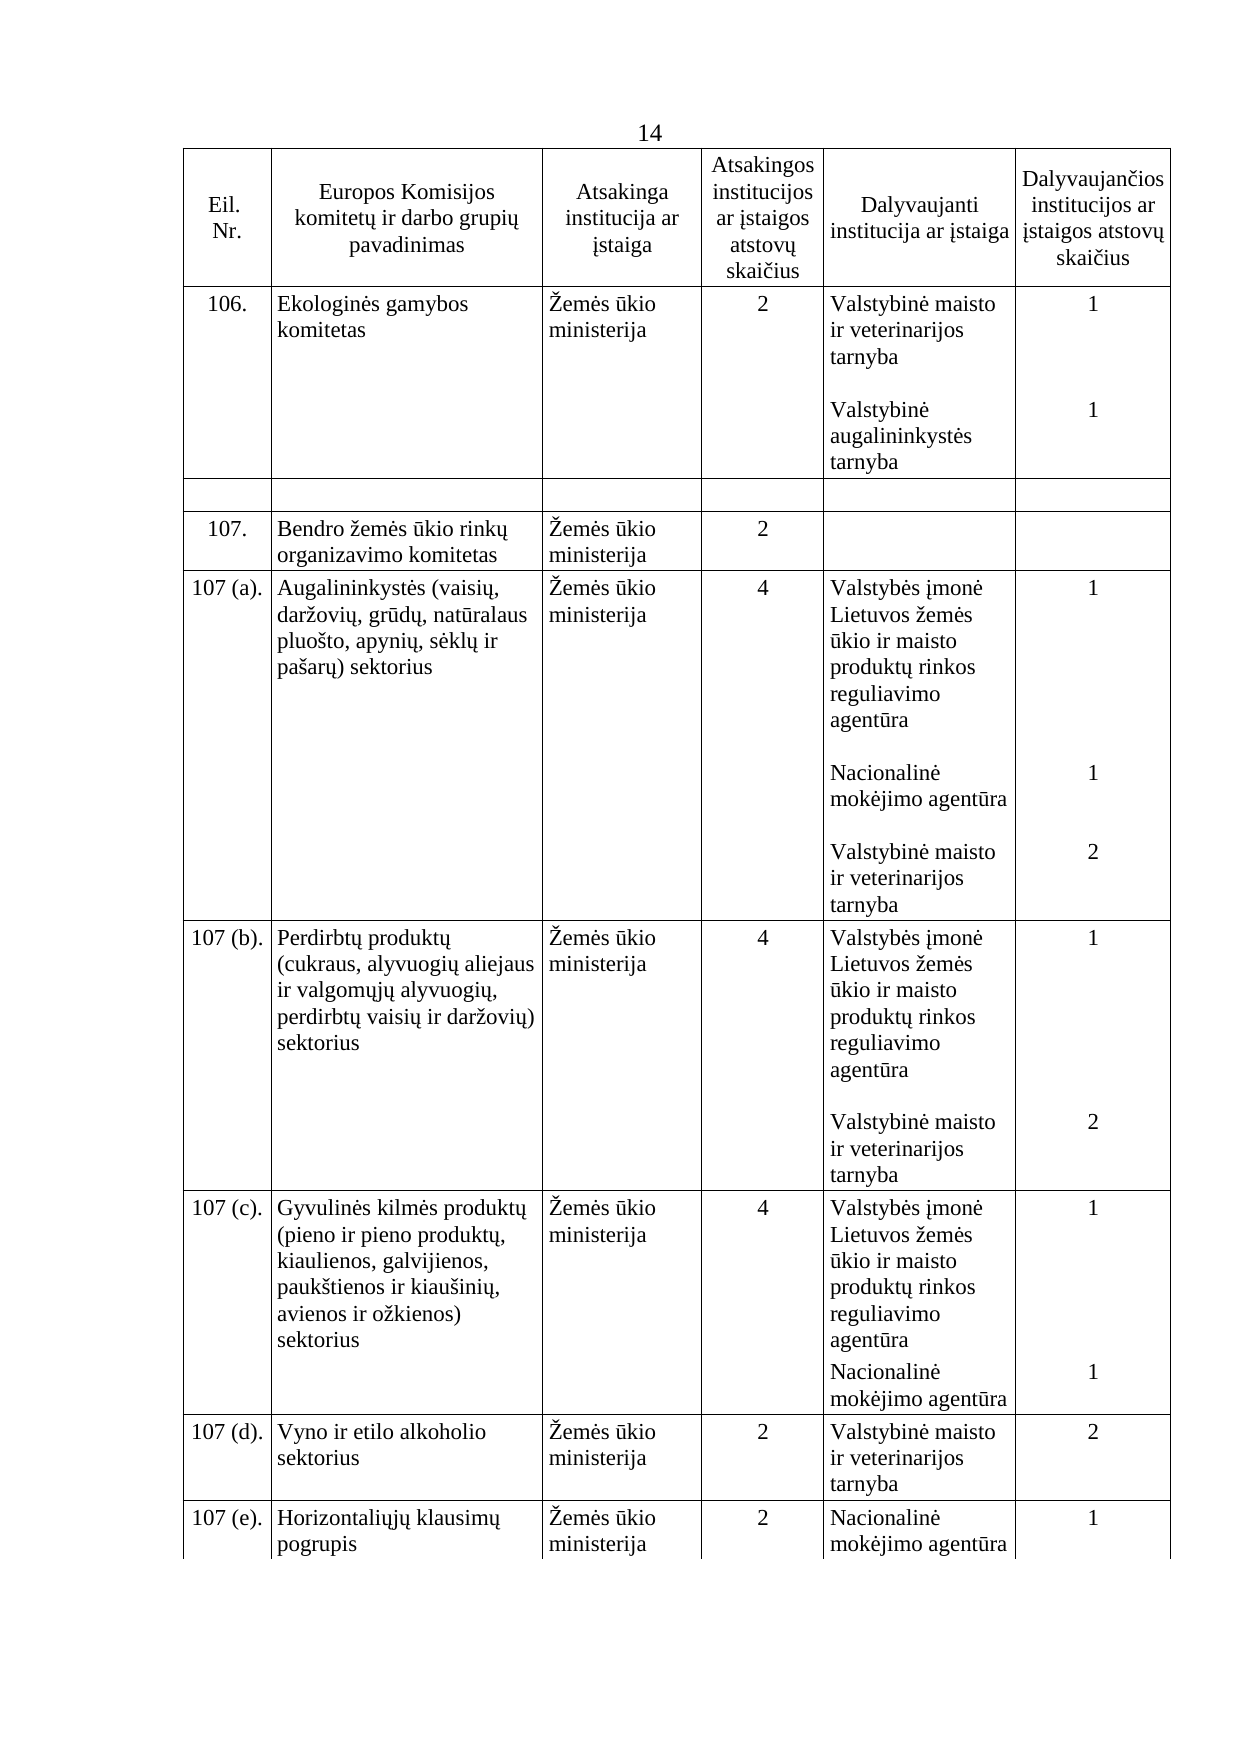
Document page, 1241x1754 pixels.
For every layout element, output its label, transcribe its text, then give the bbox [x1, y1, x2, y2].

table_cell Ekologinės gamybos komitetas [272, 287, 542, 478]
table_cell 2 [702, 287, 823, 478]
table_cell 107 (e). [184, 1501, 271, 1559]
table_cell Perdirbtų produktų (cukraus, alyvuogių aliejaus ir valgomųjų alyvuogių, perdirbtų vaisių ir daržovių) sektorius [272, 921, 542, 1190]
table_cell Žemės ūkio ministerija [543, 287, 701, 478]
table_cell Horizontaliųjų klausimų pogrupis [272, 1501, 542, 1559]
table_cell Žemės ūkio ministerija [543, 1191, 701, 1355]
table_cell 106. [184, 287, 271, 478]
table_cell Žemės ūkio ministerija [543, 571, 701, 920]
table_cell [824, 512, 1015, 570]
table_cell [184, 479, 271, 511]
table_cell 1 2 [1016, 921, 1170, 1190]
table_cell Žemės ūkio ministerija [543, 921, 701, 1190]
table_cell 2 [1016, 1415, 1170, 1500]
table_header Atsakingos institucijos ar įstaigos atstovų skaičius [702, 149, 823, 286]
table_cell Bendro žemės ūkio rinkų organizavimo komitetas [272, 512, 542, 570]
table_cell Gyvulinės kilmės produktų (pieno ir pieno produktų, kiaulienos, galvijienos, paukštienos ir kiaušinių, avienos ir ožkienos) sektorius [272, 1191, 542, 1355]
table_cell [272, 479, 542, 511]
table_cell Žemės ūkio ministerija [543, 1415, 701, 1500]
table_cell 2 [702, 1415, 823, 1500]
table_cell [184, 1355, 271, 1414]
table_cell Valstybinė maisto ir veterinarijos tarnyba [824, 1415, 1015, 1500]
table_cell 107 (a). [184, 571, 271, 920]
table_cell Augalininkystės (vaisių, daržovių, grūdų, natūralaus pluošto, apynių, sėklų ir pašarų) sektorius [272, 571, 542, 920]
table_cell Valstybės įmonė Lietuvos žemės ūkio ir maisto produktų rinkos reguliavimo agentūra Nacionalinė mokėjimo agentūra Valstybinė maisto ir veterinarijos tarnyba [824, 571, 1015, 920]
table_cell 4 [702, 571, 823, 920]
table_cell [543, 479, 701, 511]
table_cell 1 1 2 [1016, 571, 1170, 920]
table_header Dalyvaujanti institucija ar įstaiga [824, 149, 1015, 286]
table_cell [702, 479, 823, 511]
table_cell Nacionalinė mokėjimo agentūra [824, 1355, 1015, 1414]
table_cell [1016, 479, 1170, 511]
table_cell 107 (d). [184, 1415, 271, 1500]
table_header Europos Komisijos komitetų ir darbo grupių pavadinimas [272, 149, 542, 286]
table_cell Žemės ūkio ministerija [543, 1501, 701, 1559]
table_cell 4 [702, 921, 823, 1190]
table_cell 107 (b). [184, 921, 271, 1190]
table_cell 4 [702, 1191, 823, 1355]
table_cell Žemės ūkio ministerija [543, 512, 701, 570]
table_cell [1016, 512, 1170, 570]
table_cell [702, 1355, 823, 1414]
table_cell Valstybės įmonė Lietuvos žemės ūkio ir maisto produktų rinkos reguliavimo agentūra Valstybinė maisto ir veterinarijos tarnyba [824, 921, 1015, 1190]
table_cell 1 [1016, 1191, 1170, 1355]
table_cell 107 (c). [184, 1191, 271, 1355]
table_cell [543, 1355, 701, 1414]
table_cell 1 1 [1016, 287, 1170, 478]
table_cell [272, 1355, 542, 1414]
table_cell Valstybinė maisto ir veterinarijos tarnyba Valstybinė augalininkystės tarnyba [824, 287, 1015, 478]
table_cell Nacionalinė mokėjimo agentūra [824, 1501, 1015, 1559]
table_header Atsakinga institucija ar įstaiga [543, 149, 701, 286]
table_cell [824, 479, 1015, 511]
table_cell Vyno ir etilo alkoholio sektorius [272, 1415, 542, 1500]
table_cell 1 [1016, 1355, 1170, 1414]
table_header Dalyvaujančios institucijos ar įstaigos atstovų skaičius [1016, 149, 1170, 286]
table_cell 107. [184, 512, 271, 570]
table_cell 2 [702, 1501, 823, 1559]
table_cell Valstybės įmonė Lietuvos žemės ūkio ir maisto produktų rinkos reguliavimo agentūra [824, 1191, 1015, 1355]
table_header Eil. Nr. [184, 149, 271, 286]
table_cell 2 [702, 512, 823, 570]
table_cell 1 [1016, 1501, 1170, 1559]
